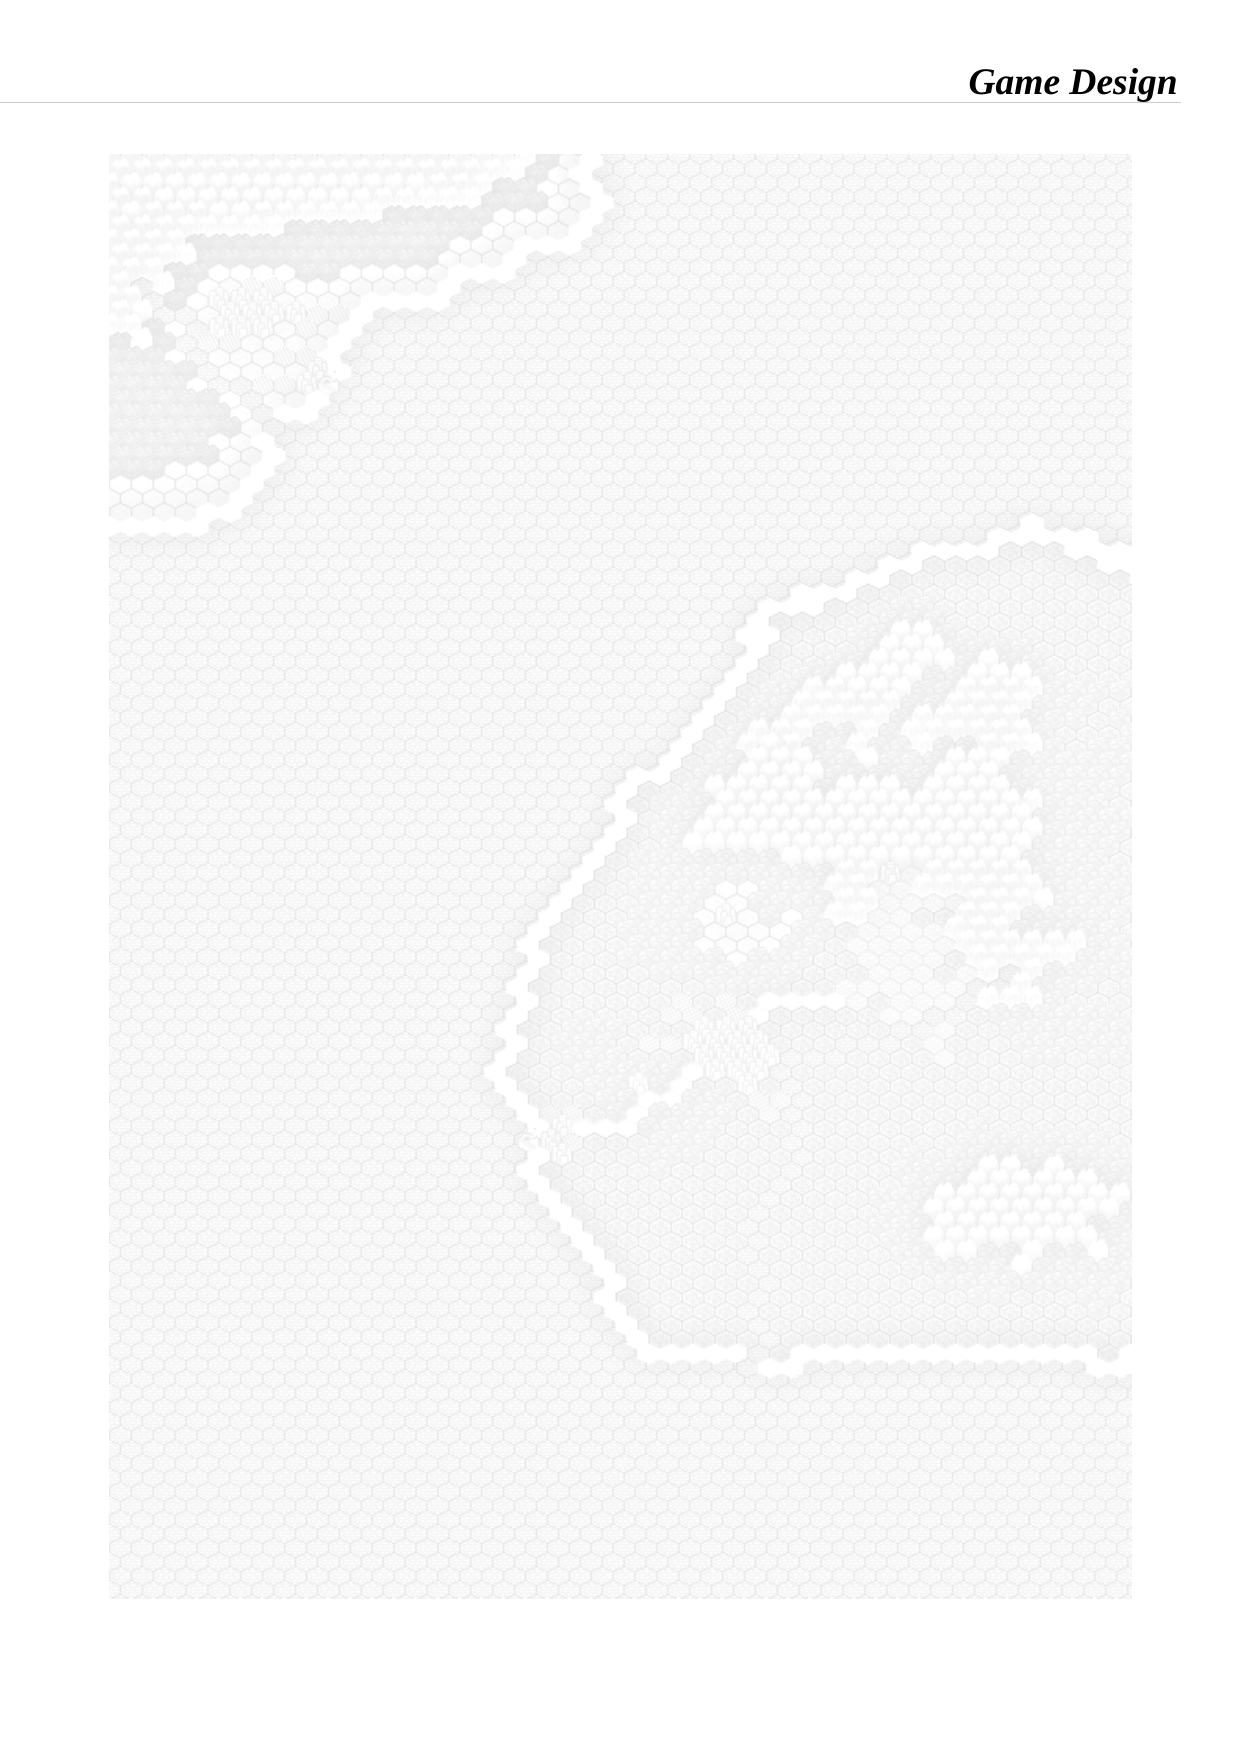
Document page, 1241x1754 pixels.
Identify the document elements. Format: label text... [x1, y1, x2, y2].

text Game Design [0, 59, 1181, 102]
picture [220, 476, 1021, 1277]
